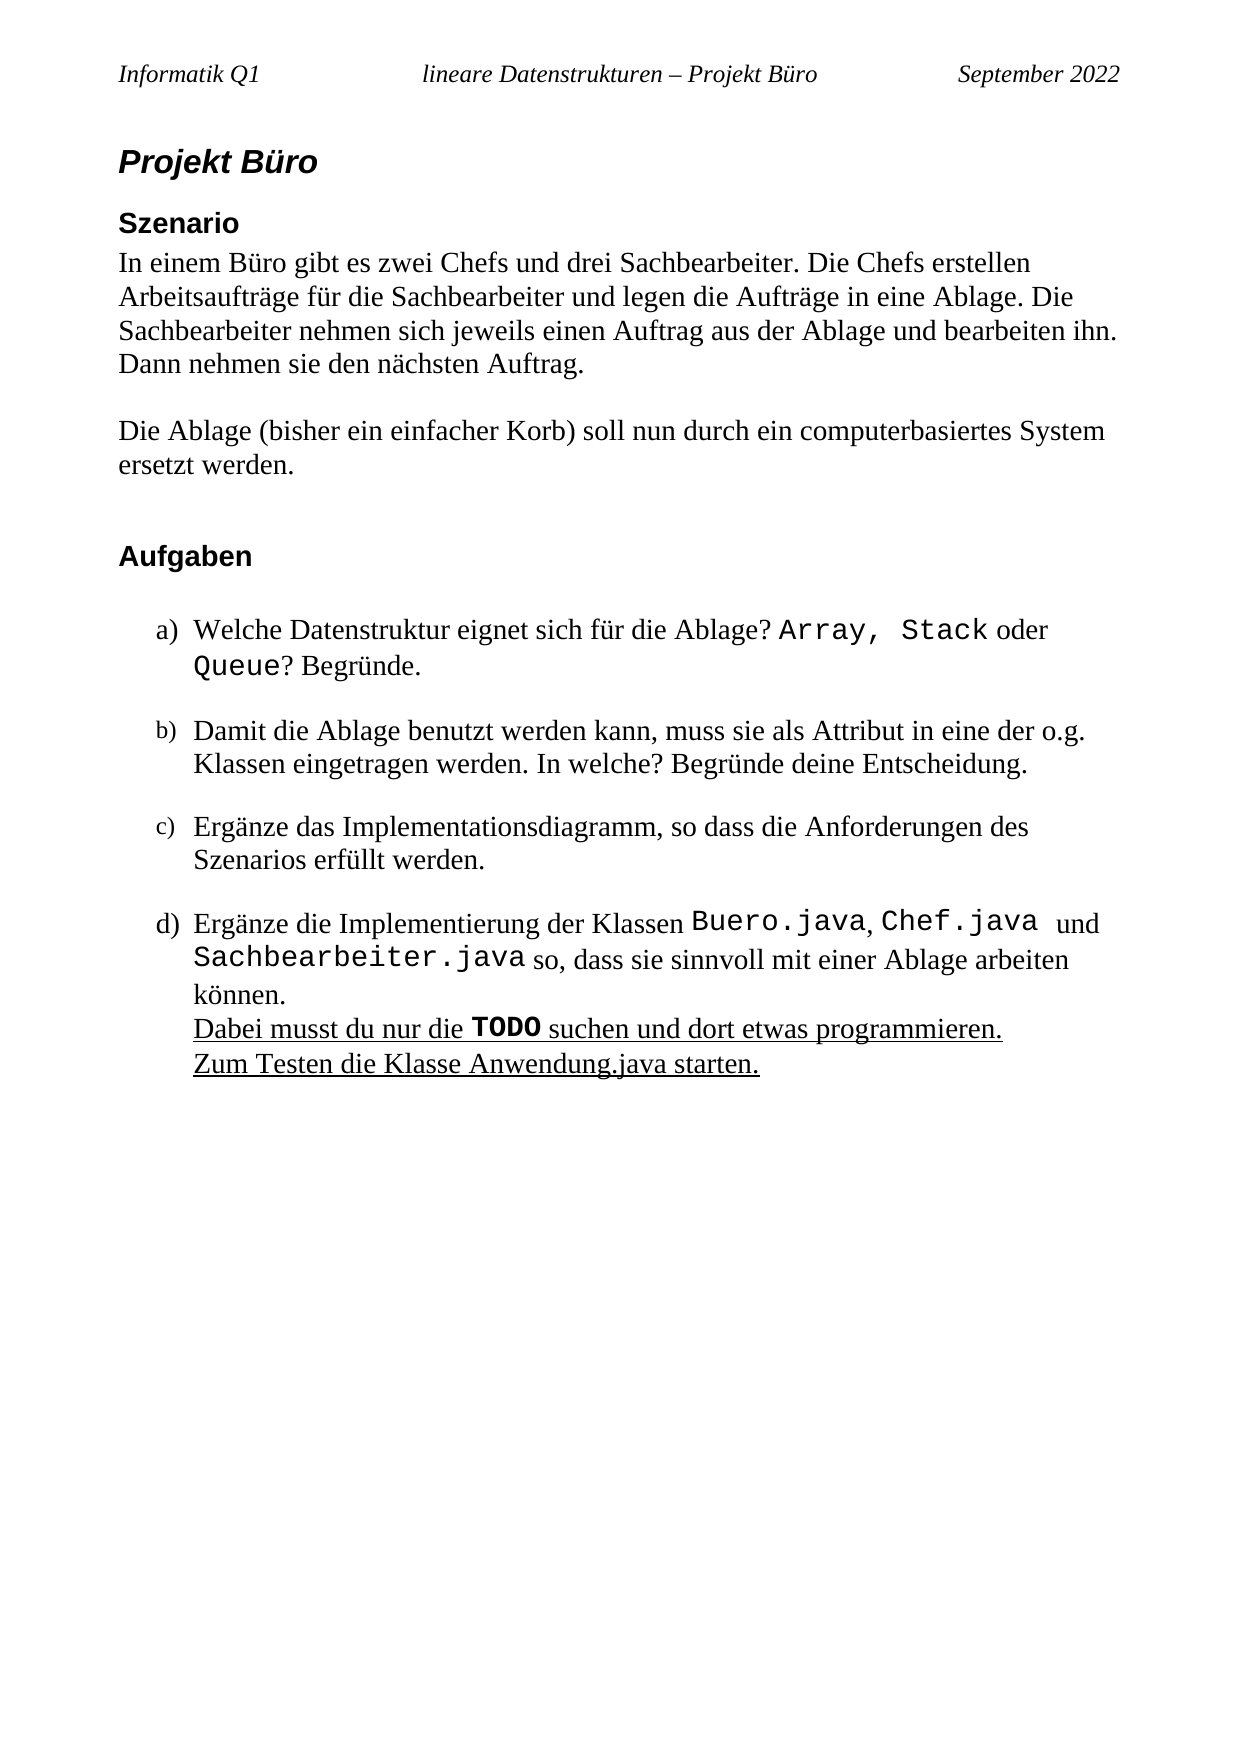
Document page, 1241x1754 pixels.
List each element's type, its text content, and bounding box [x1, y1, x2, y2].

list Zum Testen die Klasse Anwendung.java starten. [156, 1046, 1122, 1080]
list Welche Datenstruktur eignet sich für die Ablage? Array, Stack oder Queue? Begründe. [156, 612, 1122, 713]
text Die Ablage (bisher ein einfacher Korb) soll nun durch ein computerbasiertes System ersetzt werden. [118, 413, 1122, 480]
subtitle Aufgaben [118, 539, 1122, 606]
subtitle Szenario [118, 206, 1122, 239]
text In einem Büro gibt es zwei Chefs und drei Sachbearbeiter. Die Chefs erstellen Arbeitsaufträge für die Sachbearbeiter und legen die Aufträge in eine Ablage. Die Sachbearbeiter nehmen sich jeweils einen Auftrag aus der Ablage und bearbeiten ihn. Dann nehmen sie den nächsten Auftrag. [118, 246, 1122, 380]
list Ergänze das Implementationsdiagramm, so dass die Anforderungen des Szenarios erfüllt werden. [156, 809, 1122, 905]
list Damit die Ablage benutzt werden kann, muss sie als Attribut in eine der o.g. Klassen eingetragen werden. In welche? Begründe deine Entscheidung. [156, 713, 1122, 809]
subtitle Projekt Büro [118, 142, 1122, 181]
list Ergänze die Implementierung der Klassen Buero.java, Chef.java und Sachbearbeiter.java so, dass sie sinnvoll mit einer Ablage arbeiten können. Dabei musst du nur die TODO suchen und dort etwas programmieren. [156, 905, 1122, 1046]
